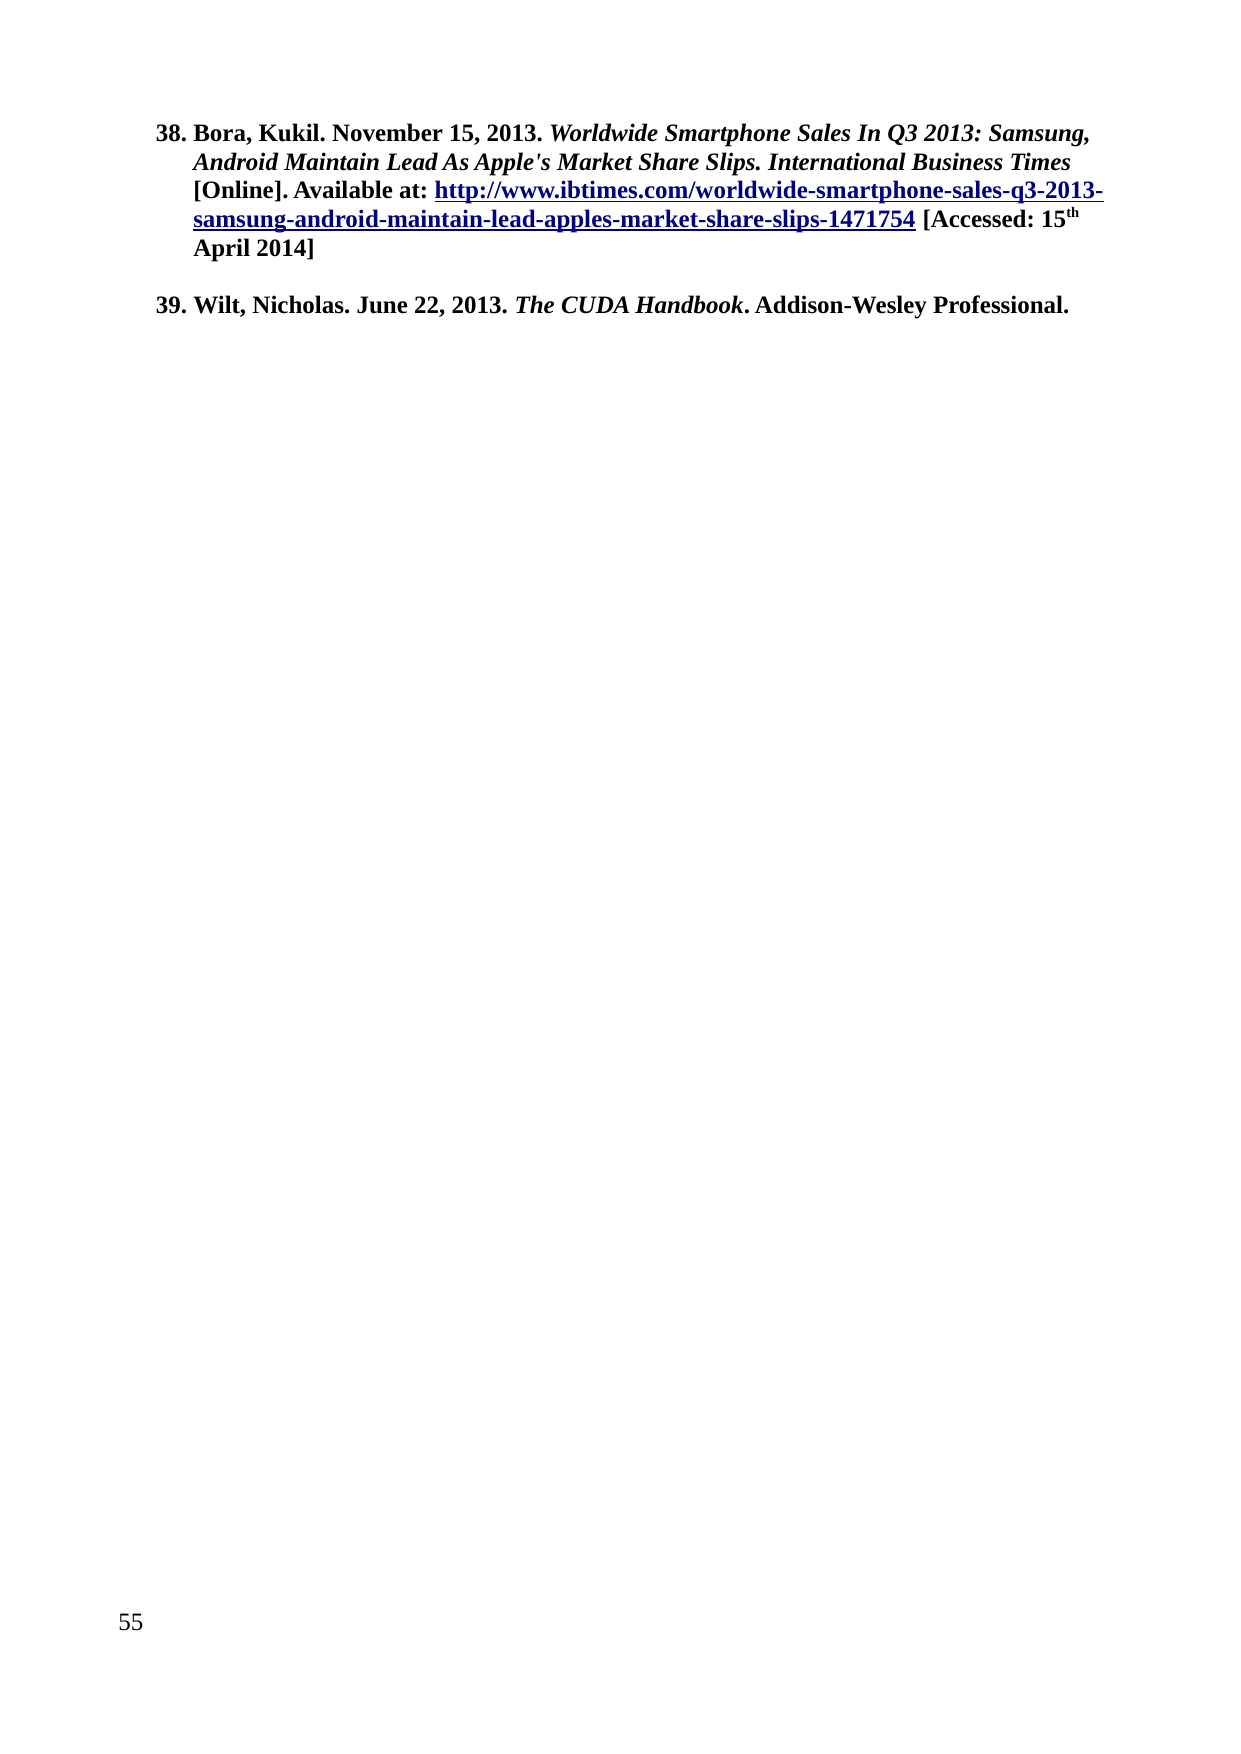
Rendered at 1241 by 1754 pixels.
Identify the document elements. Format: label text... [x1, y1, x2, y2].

list Wilt, Nicholas. June 22, 2013. The CUDA Handbook. Addison-Wesley Professional. [156, 291, 1122, 319]
list Bora, Kukil. November 15, 2013. Worldwide Smartphone Sales In Q3 2013: Samsung, Android Maintain Lead As Apple's Market Share Slips. International Business Times [Online]. Available at: http://www.ibtimes.com/worldwide-smartphone-sales-q3-2013-samsung-android-maintain-lead-apples-market-share-slips-1471754 [Accessed: 15th April 2014] [156, 118, 1122, 262]
